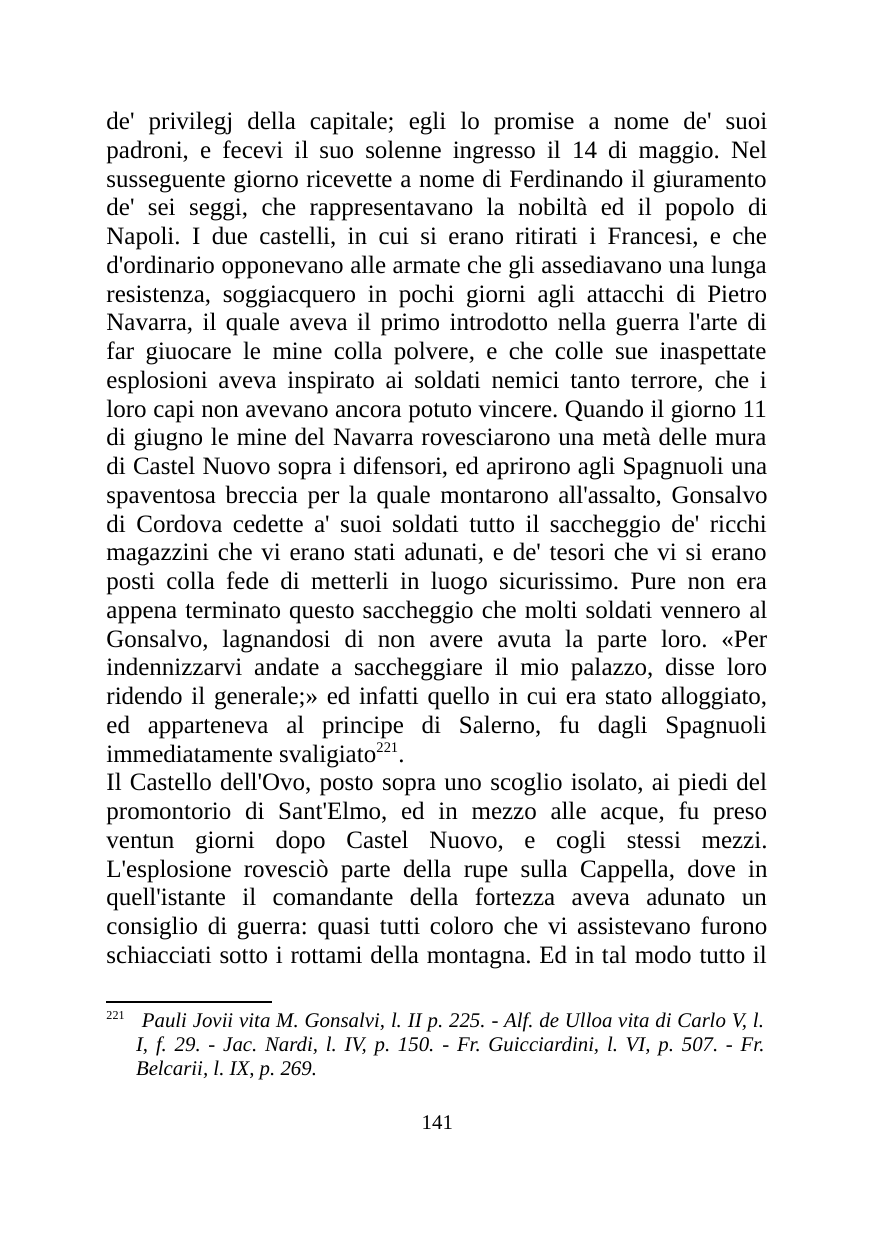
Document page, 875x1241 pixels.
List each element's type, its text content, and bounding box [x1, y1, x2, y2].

text de' privilegj della capitale; egli lo promise a nome de' suoi padroni, e fecevi il suo solenne ingresso il 14 di maggio. Nel susseguente giorno ricevette a nome di Ferdinando il giuramento de' sei seggi, che rappresentavano la nobiltà ed il popolo di Napoli. I due castelli, in cui si erano ritirati i Francesi, e che d'ordinario opponevano alle armate che gli assediavano una lunga resistenza, soggiacquero in pochi giorni agli attacchi di Pietro Navarra, il quale aveva il primo introdotto nella guerra l'arte di far giuocare le mine colla polvere, e che colle sue inaspettate esplosioni aveva inspirato ai soldati nemici tanto terrore, che i loro capi non avevano ancora potuto vincere. Quando il giorno 11 di giugno le mine del Navarra rovesciarono una metà delle mura di Castel Nuovo sopra i difensori, ed aprirono agli Spagnuoli una spaventosa breccia per la quale montarono all'assalto, Gonsalvo di Cordova cedette a' suoi soldati tutto il saccheggio de' ricchi magazzini che vi erano stati adunati, e de' tesori che vi si erano posti colla fede di metterli in luogo sicurissimo. Pure non era appena terminato questo saccheggio che molti soldati vennero al Gonsalvo, lagnandosi di non avere avuta la parte loro. «Per indennizzarvi andate a saccheggiare il mio palazzo, disse loro ridendo il generale;» ed infatti quello in cui era stato alloggiato, ed apparteneva al principe di Salerno, fu dagli Spagnuoli immediatamente svaligiato. [106, 106, 768, 767]
text Il Castello dell'Ovo, posto sopra uno scoglio isolato, ai piedi del promontorio di Sant'Elmo, ed in mezzo alle acque, fu preso ventun giorni dopo Castel Nuovo, e cogli stessi mezzi. L'esplosione rovesciò parte della rupe sulla Cappella, dove in quell'istante il comandante della fortezza aveva adunato un consiglio di guerra: quasi tutti coloro che vi assistevano furono schiacciati sotto i rottami della montagna. Ed in tal modo tutto il [106, 767, 768, 969]
text Pauli Jovii vita M. Gonsalvi, l. II p. 225. - Alf. de Ulloa vita di Carlo V, l. I, f. 29. - Jac. Nardi, l. IV, p. 150. - Fr. Guicciardini, l. VI, p. 507. - Fr. Belcarii, l. IX, p. 269. [106, 1008, 768, 1080]
